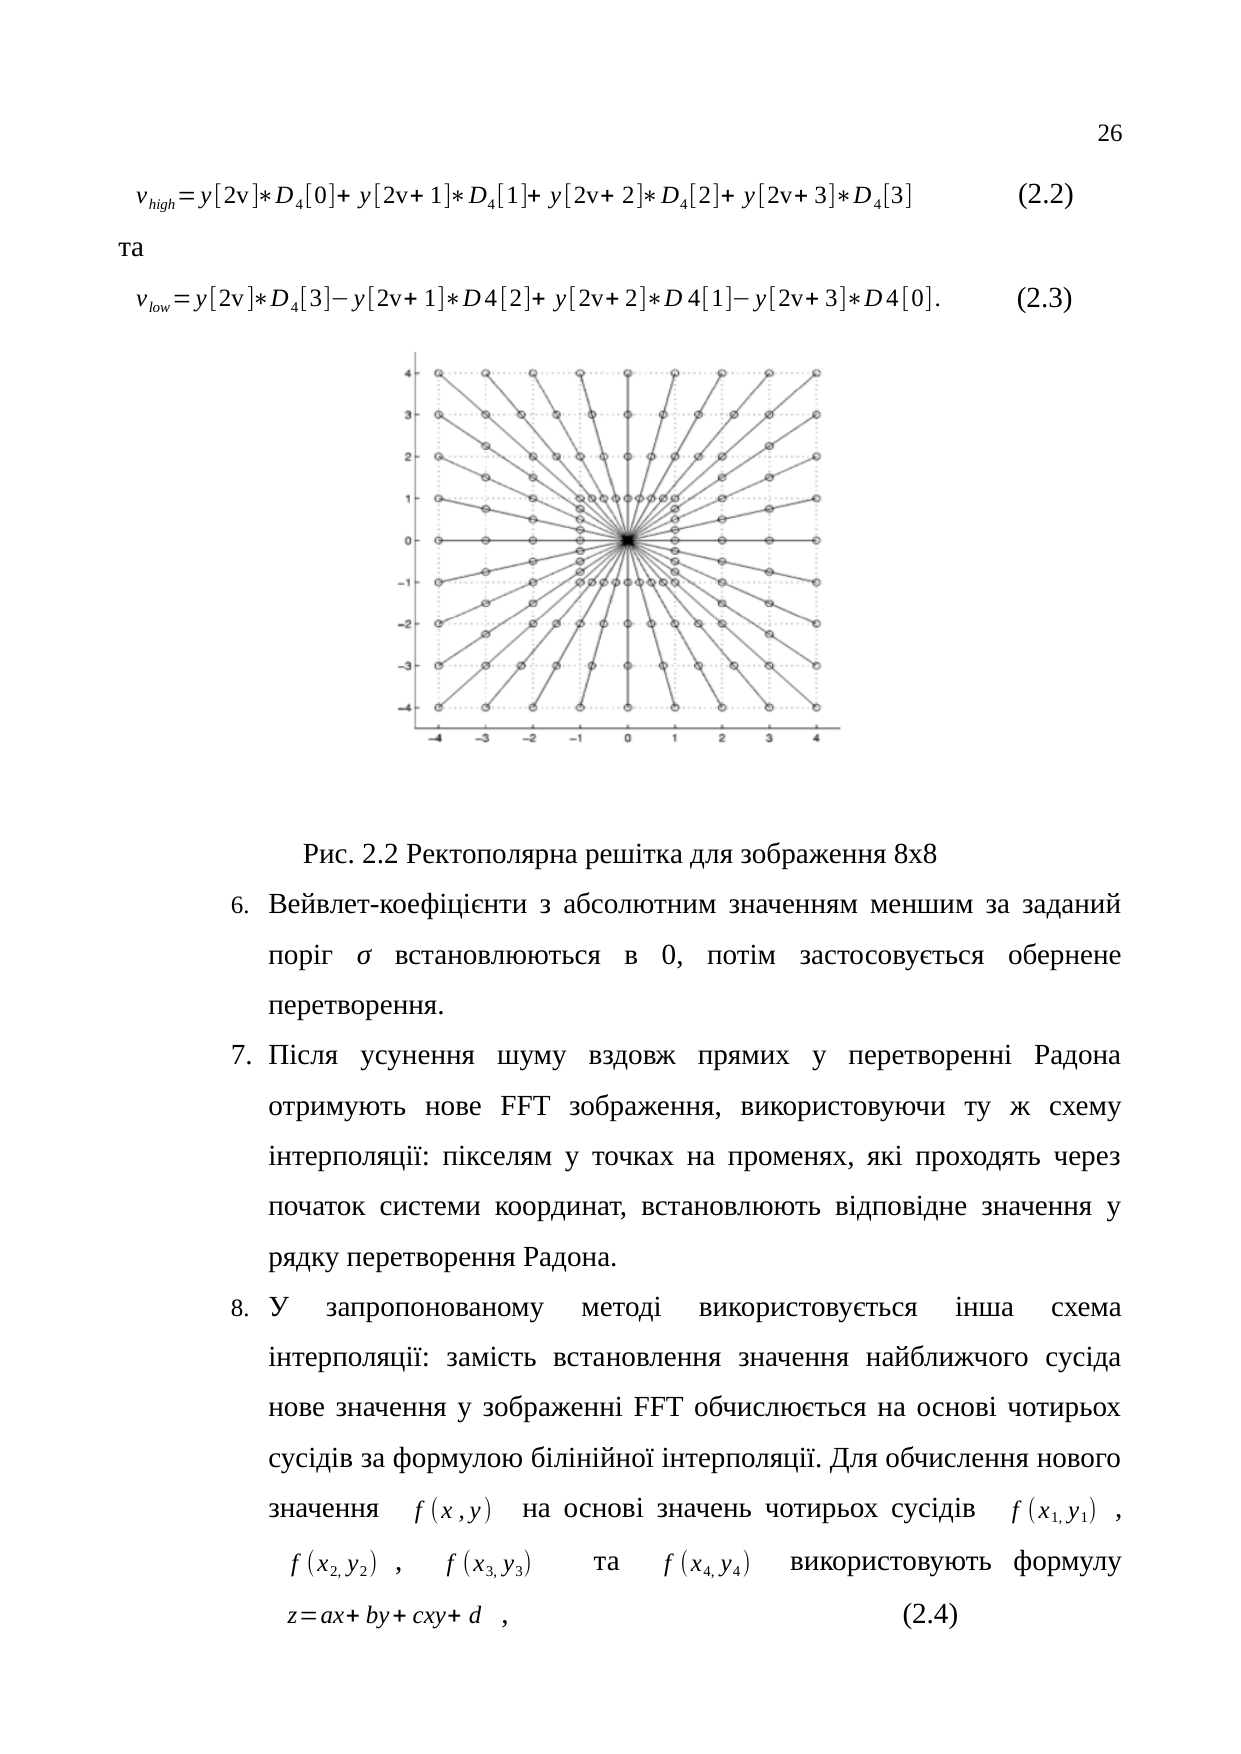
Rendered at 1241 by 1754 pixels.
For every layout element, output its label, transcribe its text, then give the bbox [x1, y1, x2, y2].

text (2.2) [118, 176, 1122, 213]
text та [118, 229, 1122, 263]
picture [376, 333, 864, 752]
text Рис. 2.2 Ректополярна решітка для зображення 8х8 [118, 836, 1122, 870]
text (2.3) [118, 280, 1122, 316]
list У запропонованому методі використовується інша схема інтерполяції: замість встановлення значення найближчого сусіда нове значення у зображенні FFT обчислюється на основі чотирьох сусідів за формулою білінійної інтерполяції. Для обчислення нового значення на основі значень чотирьох сусідів , , та використовують формулу , (2.4) [231, 1289, 1122, 1630]
list Після усунення шуму вздовж прямих у перетворенні Радона отримують нове FFT зображення, використовуючи ту ж схему інтерполяції: пікселям у точках на променях, які проходять через початок системи координат, встановлюють відповідне значення у рядку перетворення Радона. [231, 1037, 1122, 1272]
list Вейвлет-коефіцієнти з абсолютним значенням меншим за заданий поріг σ встановлюються в 0, потім застосовується обернене перетворення. [231, 886, 1122, 1021]
